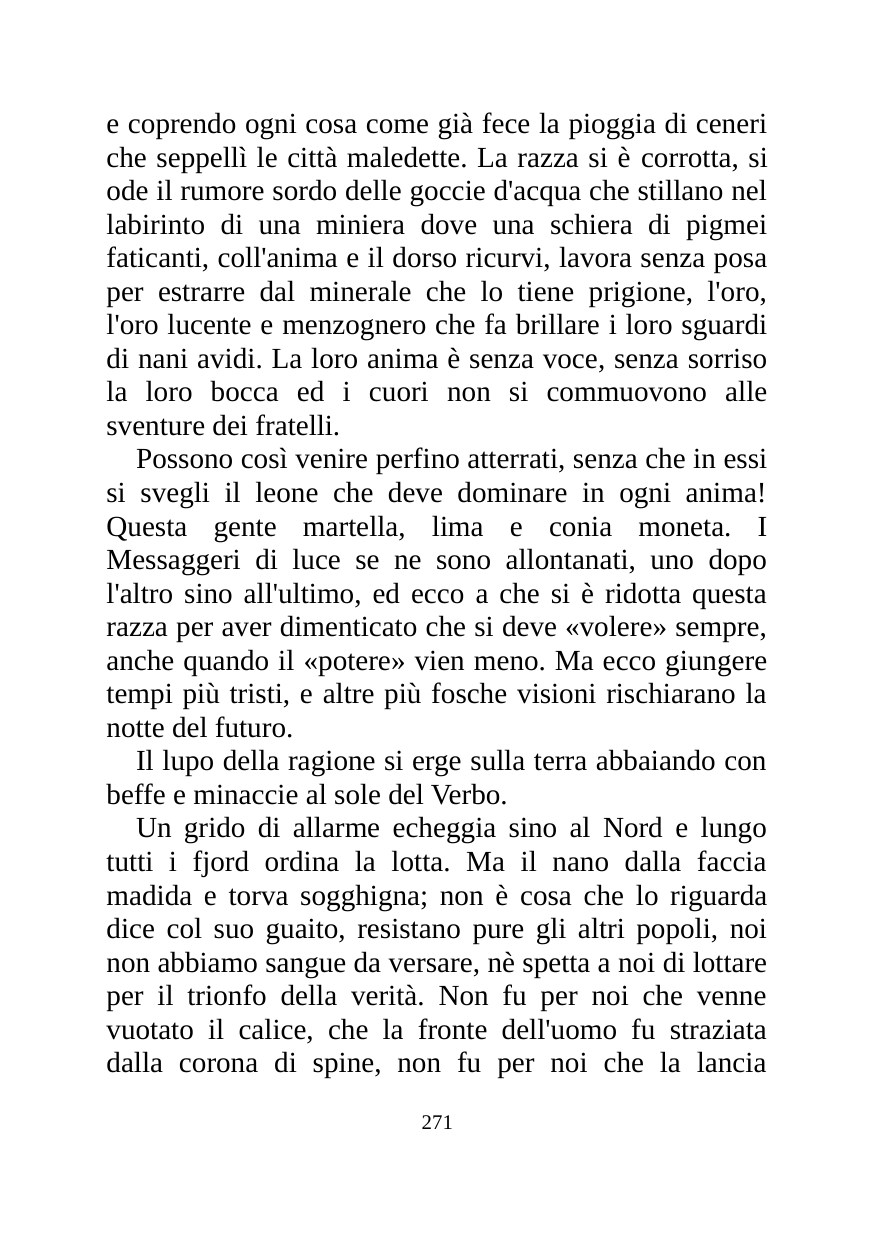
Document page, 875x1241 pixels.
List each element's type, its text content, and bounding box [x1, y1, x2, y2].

text Un grido di allarme echeggia sino al Nord e lungo tutti i fjord ordina la lotta. Ma il nano dalla faccia madida e torva sogghigna; non è cosa che lo riguarda dice col suo guaito, resistano pure gli altri popoli, noi non abbiamo sangue da versare, nè spetta a noi di lottare per il trionfo della verità. Non fu per noi che venne vuotato il calice, che la fronte dell'uomo fu straziata dalla corona di spine, non fu per noi che la lancia [106, 811, 768, 1079]
text Possono così venire perfino atterrati, senza che in essi si svegli il leone che deve dominare in ogni anima! Questa gente martella, lima e conia moneta. I Messaggeri di luce se ne sono allontanati, uno dopo l'altro sino all'ultimo, ed ecco a che si è ridotta questa razza per aver dimenticato che si deve «volere» sempre, anche quando il «potere» vien meno. Ma ecco giungere tempi più tristi, e altre più fosche visioni rischiarano la notte del futuro. [106, 442, 768, 743]
text Il lupo della ragione si erge sulla terra abbaiando con beffe e minaccie al sole del Verbo. [106, 743, 768, 811]
text e coprendo ogni cosa come già fece la pioggia di ceneri che seppellì le città maledette. La razza si è corrotta, si ode il rumore sordo delle goccie d'acqua che stillano nel labirinto di una miniera dove una schiera di pigmei faticanti, coll'anima e il dorso ricurvi, lavora senza posa per estrarre dal minerale che lo tiene prigione, l'oro, l'oro lucente e menzognero che fa brillare i loro sguardi di nani avidi. La loro anima è senza voce, senza sorriso la loro bocca ed i cuori non si commuovono alle sventure dei fratelli. [106, 106, 768, 442]
